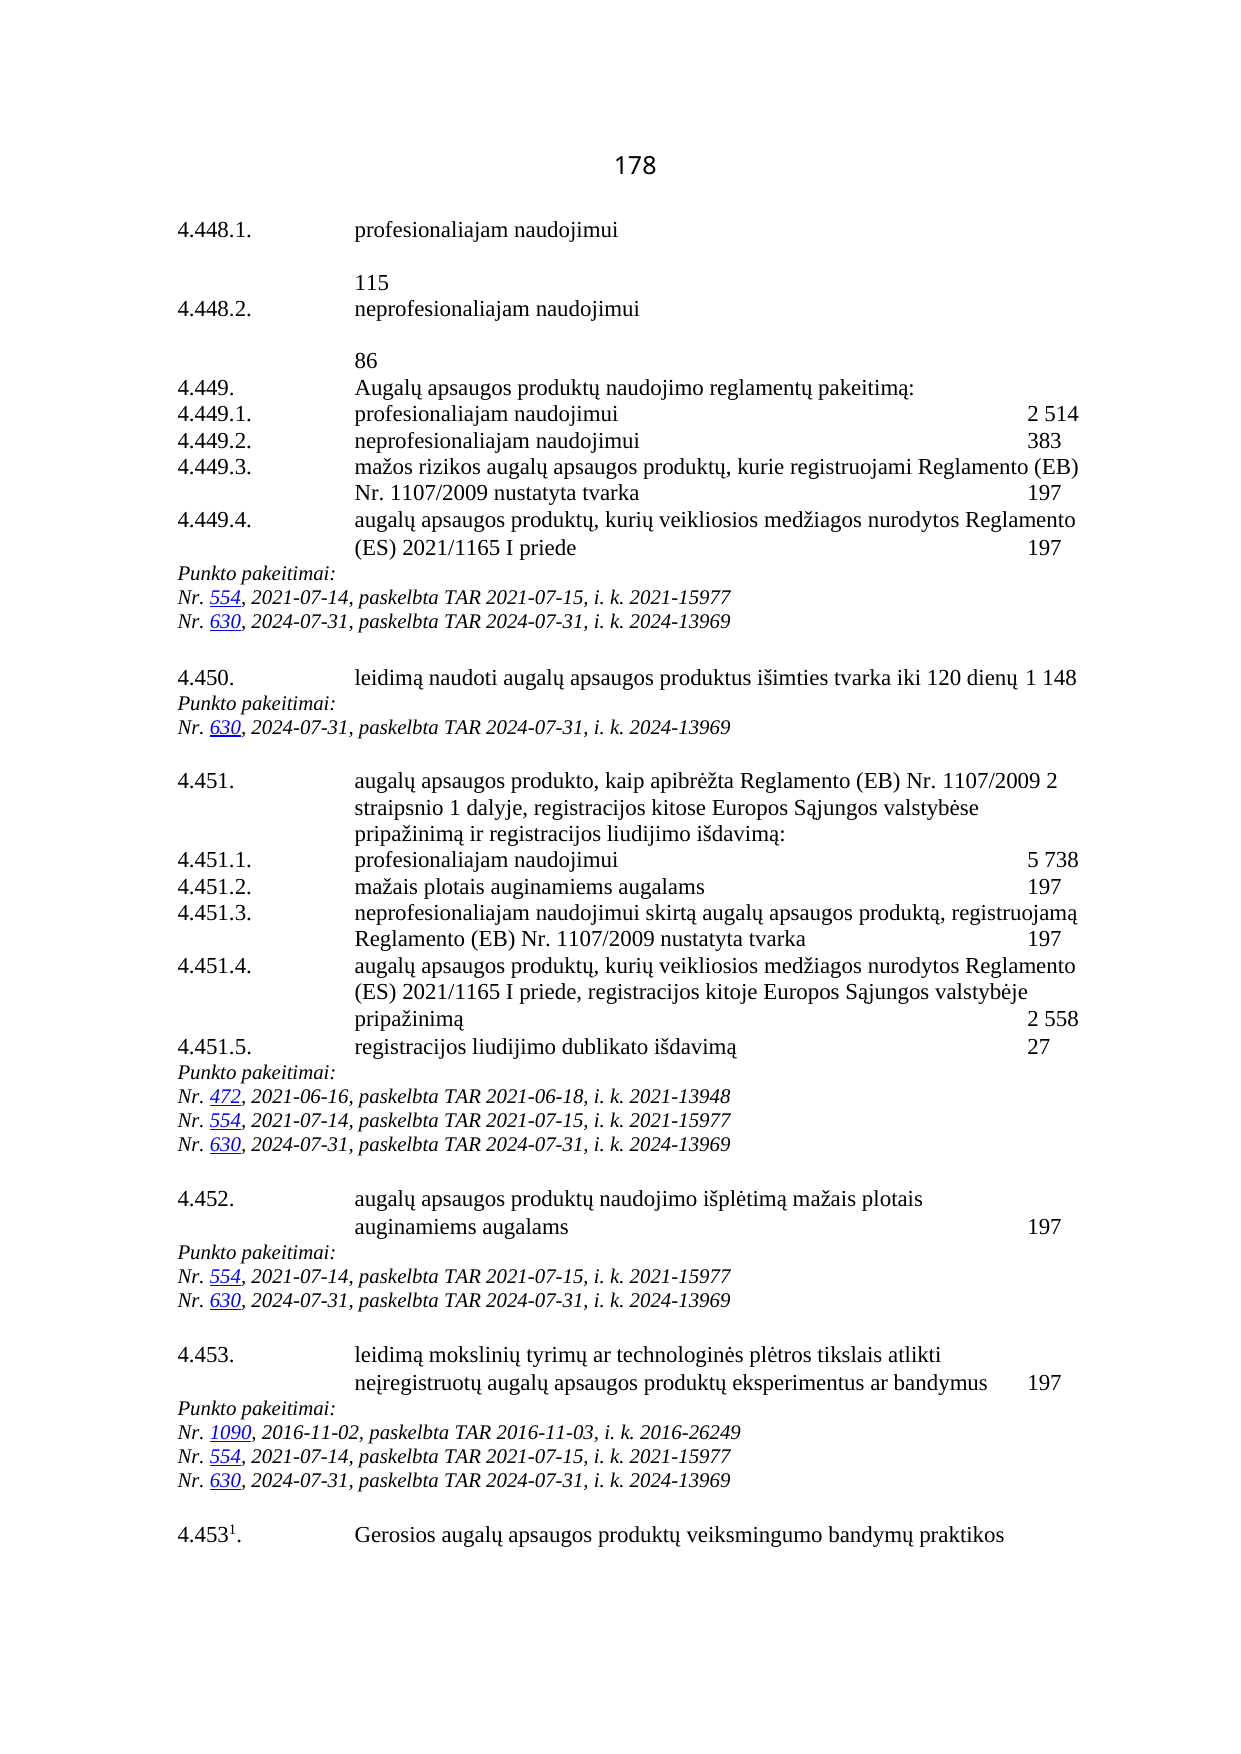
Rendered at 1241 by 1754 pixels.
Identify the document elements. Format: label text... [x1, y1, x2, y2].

text Nr. 554, 2021-07-14, paskelbta TAR 2021-07-15, i. k. 2021-15977 [177, 585, 1092, 609]
text Punkto pakeitimai: [177, 561, 1092, 585]
text 4.451.1. profesionaliajam naudojimui 5 738 [177, 846, 1092, 873]
text 4.449.4. augalų apsaugos produktų, kurių veikliosios medžiagos nurodytos Reglamento (ES) 2021/1165 I priede 197 [177, 506, 1092, 561]
text Nr. 630, 2024-07-31, paskelbta TAR 2024-07-31, i. k. 2024-13969 [177, 1132, 1092, 1156]
text Nr. 1090, 2016-11-02, paskelbta TAR 2016-11-03, i. k. 2016-26249 [177, 1420, 1092, 1444]
text Nr. 630, 2024-07-31, paskelbta TAR 2024-07-31, i. k. 2024-13969 [177, 714, 1092, 739]
text Punkto pakeitimai: [177, 1396, 1092, 1420]
text Nr. 630, 2024-07-31, paskelbta TAR 2024-07-31, i. k. 2024-13969 [177, 1468, 1092, 1492]
text 4.451.3. neprofesionaliajam naudojimui skirtą augalų apsaugos produktą, registruojamą Reglamento (EB) Nr. 1107/2009 nustatyta tvarka 197 [177, 899, 1092, 952]
text 4.451.5. registracijos liudijimo dublikato išdavimą 27 [177, 1031, 1092, 1060]
text 4.449.2. neprofesionaliajam naudojimui 383 [177, 427, 1092, 453]
text auginamiems augalams 197 [177, 1211, 1092, 1240]
text 4.449.3. mažos rizikos augalų apsaugos produktų, kurie registruojami Reglamento (EB) Nr. 1107/2009 nustatyta tvarka 197 [177, 453, 1092, 506]
text 4.448.1. profesionaliajam naudojimui 115 [177, 216, 945, 295]
text Nr. 554, 2021-07-14, paskelbta TAR 2021-07-15, i. k. 2021-15977 [177, 1108, 1092, 1132]
text Nr. 554, 2021-07-14, paskelbta TAR 2021-07-15, i. k. 2021-15977 [177, 1264, 1092, 1288]
text 4.451.2. mažais plotais auginamiems augalams 197 [177, 873, 1092, 899]
text neįregistruotų augalų apsaugos produktų eksperimentus ar bandymus 197 [177, 1367, 1092, 1396]
text 4.448.2. neprofesionaliajam naudojimui 86 [177, 295, 945, 374]
text 4.453. leidimą mokslinių tyrimų ar technologinės plėtros tikslais atlikti [177, 1341, 1092, 1367]
text Nr. 630, 2024-07-31, paskelbta TAR 2024-07-31, i. k. 2024-13969 [177, 609, 1092, 633]
text Nr. 630, 2024-07-31, paskelbta TAR 2024-07-31, i. k. 2024-13969 [177, 1288, 1092, 1312]
text 4.449.1. profesionaliajam naudojimui 2 514 [177, 400, 1092, 427]
text Nr. 472, 2021-06-16, paskelbta TAR 2021-06-18, i. k. 2021-13948 [177, 1084, 1092, 1108]
text Punkto pakeitimai: [177, 691, 1092, 714]
text Punkto pakeitimai: [177, 1060, 1092, 1084]
text 4.451. augalų apsaugos produkto, kaip apibrėžta Reglamento (EB) Nr. 1107/2009 2 straipsnio 1 dalyje, registracijos kitose Europos Sąjungos valstybėse pripažinimą ir registracijos liudijimo išdavimą: [177, 767, 1092, 846]
text 4.450. leidimą naudoti augalų apsaugos produktus išimties tvarka iki 120 dienų 1 148 [177, 662, 1092, 691]
text Punkto pakeitimai: [177, 1240, 1092, 1264]
text Nr. 554, 2021-07-14, paskelbta TAR 2021-07-15, i. k. 2021-15977 [177, 1444, 1092, 1468]
text 4.452. augalų apsaugos produktų naudojimo išplėtimą mažais plotais [177, 1185, 1092, 1211]
text 4.451.4. augalų apsaugos produktų, kurių veikliosios medžiagos nurodytos Reglamento (ES) 2021/1165 I priede, registracijos kitoje Europos Sąjungos valstybėje pripažinimą 2 558 [177, 952, 1092, 1031]
text 4.449. Augalų apsaugos produktų naudojimo reglamentų pakeitimą: [177, 374, 1092, 400]
text 4.4531. Gerosios augalų apsaugos produktų veiksmingumo bandymų praktikos [177, 1521, 1092, 1547]
